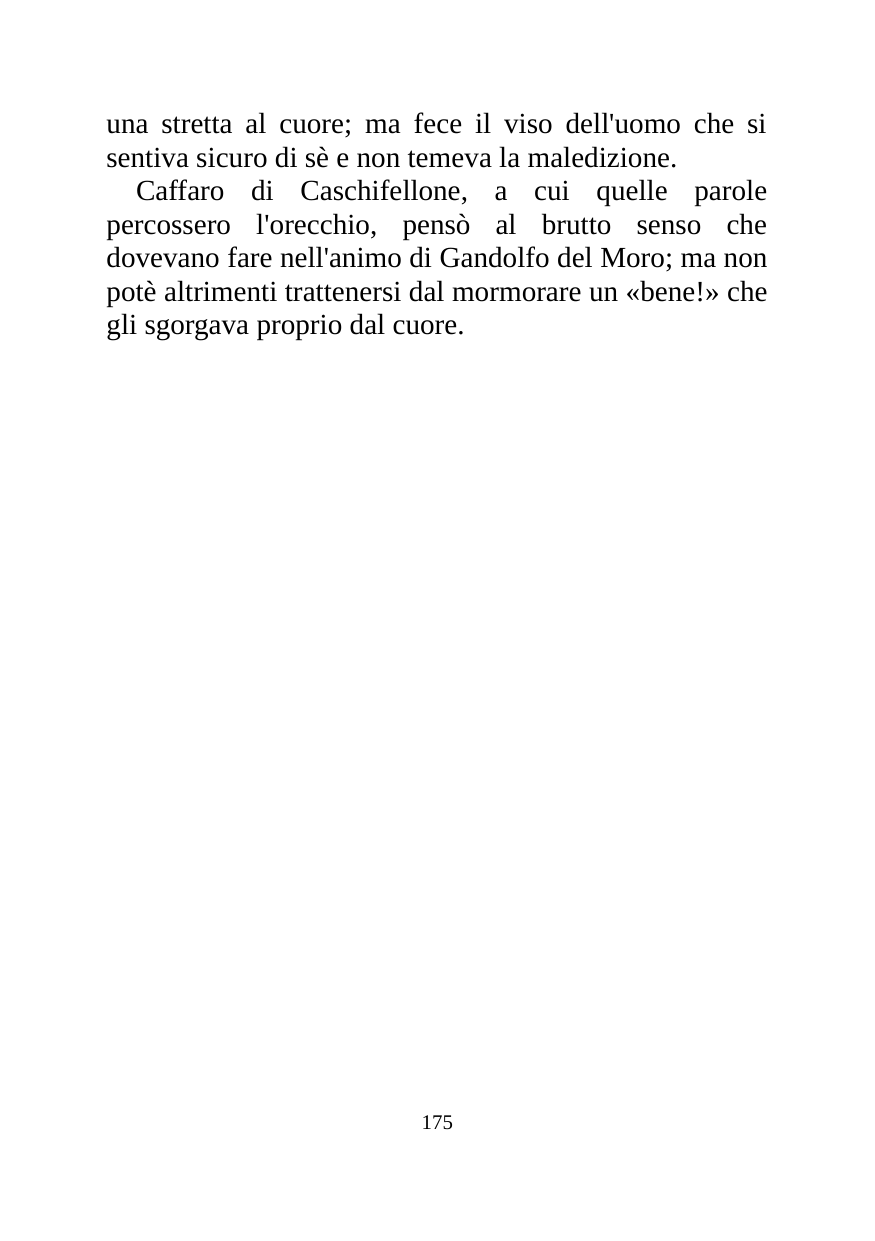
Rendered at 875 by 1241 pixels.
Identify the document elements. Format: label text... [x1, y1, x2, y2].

text Caffaro di Caschifellone, a cui quelle parole percossero l'orecchio, pensò al brutto senso che dovevano fare nell'animo di Gandolfo del Moro; ma non potè altrimenti trattenersi dal mormorare un «bene!» che gli sgorgava proprio dal cuore. [106, 173, 768, 341]
text una stretta al cuore; ma fece il viso dell'uomo che si sentiva sicuro di sè e non temeva la maledizione. [106, 106, 768, 173]
